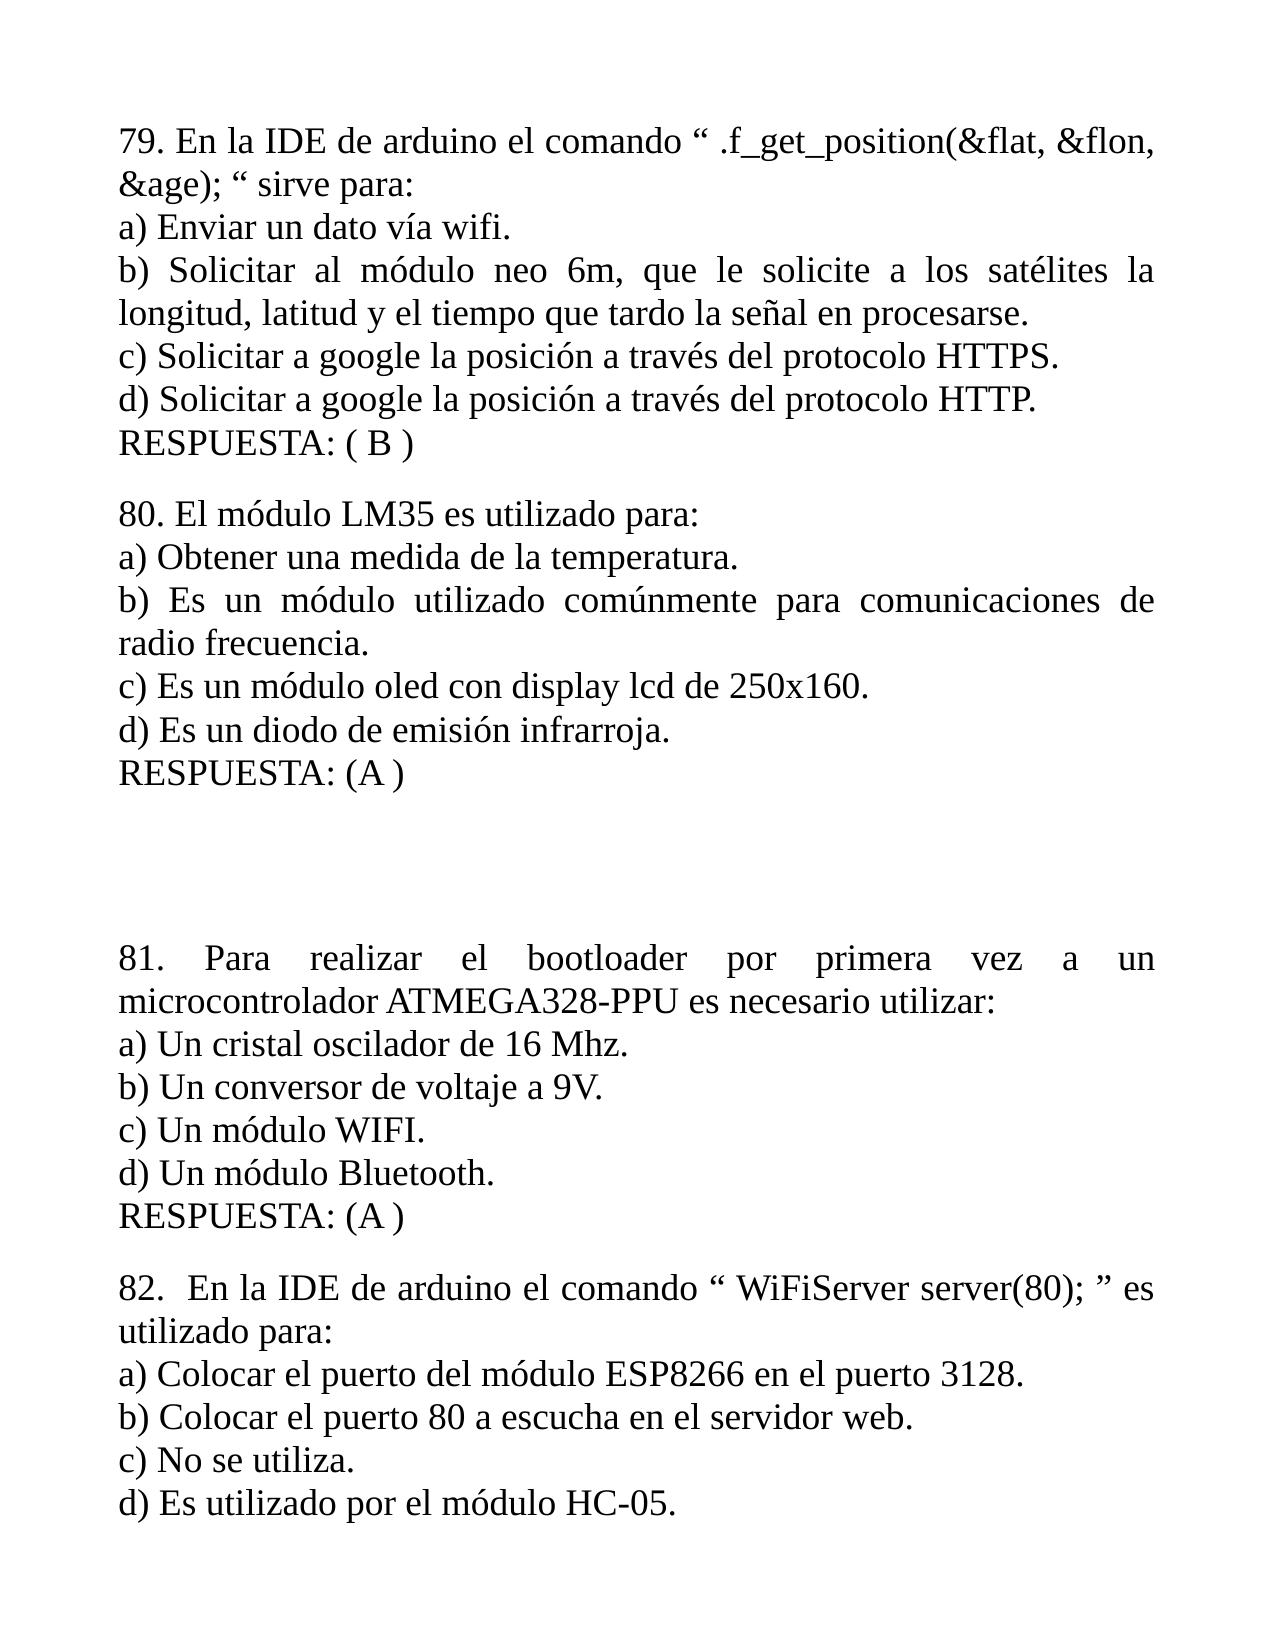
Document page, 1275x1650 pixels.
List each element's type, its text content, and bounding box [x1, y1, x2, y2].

text 81. Para realizar el bootloader por primera vez a un microcontrolador ATMEGA328-PPU es necesario utilizar: [118, 935, 1157, 1021]
text c) Es un módulo oled con display lcd de 250x160. [118, 664, 1157, 707]
text d) Es utilizado por el módulo HC-05. [118, 1481, 1157, 1524]
text c) No se utiliza. [118, 1438, 1157, 1481]
text d) Un módulo Bluetooth. [118, 1151, 1157, 1194]
text c) Un módulo WIFI. [118, 1107, 1157, 1151]
text b) Un conversor de voltaje a 9V. [118, 1064, 1157, 1107]
text d) Solicitar a google la posición a través del protocolo HTTP. [118, 377, 1157, 420]
text a) Obtener una medida de la temperatura. [118, 534, 1157, 578]
text RESPUESTA: ( B ) [118, 420, 1157, 463]
text a) Colocar el puerto del módulo ESP8266 en el puerto 3128. [118, 1351, 1157, 1394]
text c) Solicitar a google la posición a través del protocolo HTTPS. [118, 334, 1157, 377]
text d) Es un diodo de emisión infrarroja. [118, 707, 1157, 750]
text a) Enviar un dato vía wifi. [118, 204, 1157, 247]
text a) Un cristal oscilador de 16 Mhz. [118, 1021, 1157, 1064]
text 82. En la IDE de arduino el comando “ WiFiServer server(80); ” es utilizado para: [118, 1265, 1157, 1351]
text b) Es un módulo utilizado comúnmente para comunicaciones de radio frecuencia. [118, 578, 1157, 664]
text RESPUESTA: (A ) [118, 750, 1157, 793]
text b) Solicitar al módulo neo 6m, que le solicite a los satélites la longitud, latitud y el tiempo que tardo la señal en procesarse. [118, 247, 1157, 334]
text b) Colocar el puerto 80 a escucha en el servidor web. [118, 1394, 1157, 1438]
text RESPUESTA: (A ) [118, 1194, 1157, 1237]
text 80. El módulo LM35 es utilizado para: [118, 491, 1157, 534]
text 79. En la IDE de arduino el comando “ .f_get_position(&flat, &flon, &age); “ sirve para: [118, 118, 1157, 204]
